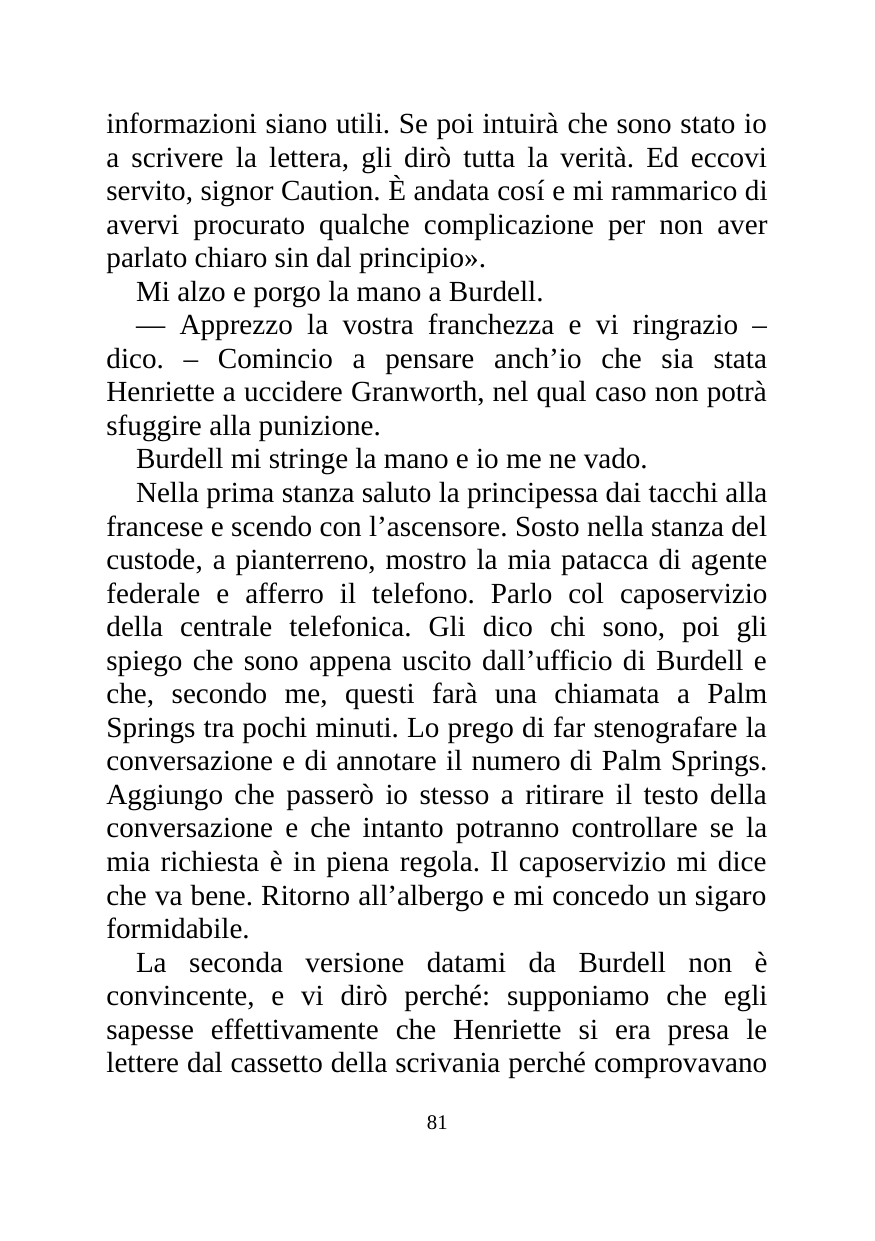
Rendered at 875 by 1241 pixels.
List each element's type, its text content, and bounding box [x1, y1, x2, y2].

text informazioni siano utili. Se poi intuirà che sono stato io a scrivere la lettera, gli dirò tutta la verità. Ed eccovi servito, signor Caution. È andata cosí e mi rammarico di avervi procurato qualche complicazione per non aver parlato chiaro sin dal principio». [106, 106, 768, 274]
text Burdell mi stringe la mano e io me ne vado. [106, 442, 768, 475]
text Nella prima stanza saluto la principessa dai tacchi alla francese e scendo con l’ascensore. Sosto nella stanza del custode, a pianterreno, mostro la mia patacca di agente federale e afferro il telefono. Parlo col caposervizio della centrale telefonica. Gli dico chi sono, poi gli spiego che sono appena uscito dall’ufficio di Burdell e che, secondo me, questi farà una chiamata a Palm Springs tra pochi minuti. Lo prego di far stenografare la conversazione e di annotare il numero di Palm Springs. Aggiungo che passerò io stesso a ritirare il testo della conversazione e che intanto potranno controllare se la mia richiesta è in piena regola. Il caposervizio mi dice che va bene. Ritorno all’albergo e mi concedo un sigaro formidabile. [106, 475, 768, 945]
text La seconda versione datami da Burdell non è convincente, e vi dirò perché: supponiamo che egli sapesse effettivamente che Henriette si era presa le lettere dal cassetto della scrivania perché comprovavano [106, 945, 768, 1079]
text — Apprezzo la vostra franchezza e vi ringrazio – dico. – Comincio a pensare anch’io che sia stata Henriette a uccidere Granworth, nel qual caso non potrà sfuggire alla punizione. [106, 307, 768, 442]
text Mi alzo e porgo la mano a Burdell. [106, 274, 768, 307]
